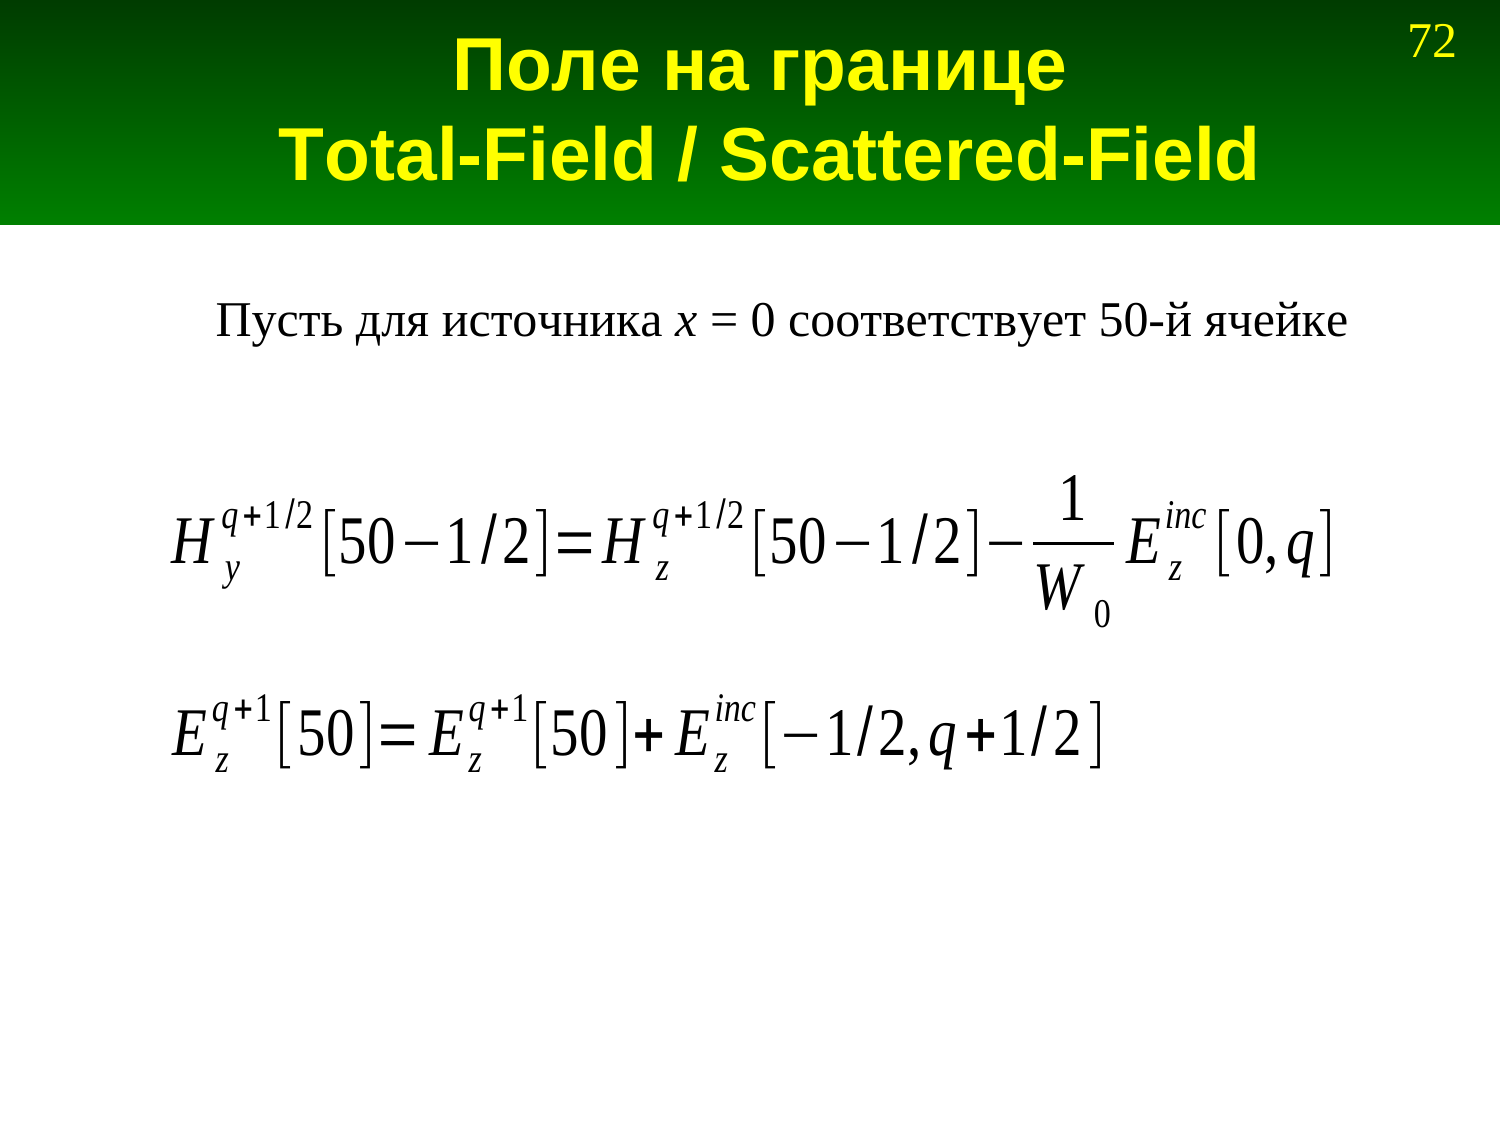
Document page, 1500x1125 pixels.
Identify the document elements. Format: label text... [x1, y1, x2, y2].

text_box Пусть для источника x = 0 соответствует 50-й ячейке [200, 279, 1368, 355]
chart [154, 683, 1117, 780]
chart [153, 460, 1349, 635]
title Поле на границе Total-Field / Scattered-Field [100, 7, 1441, 204]
